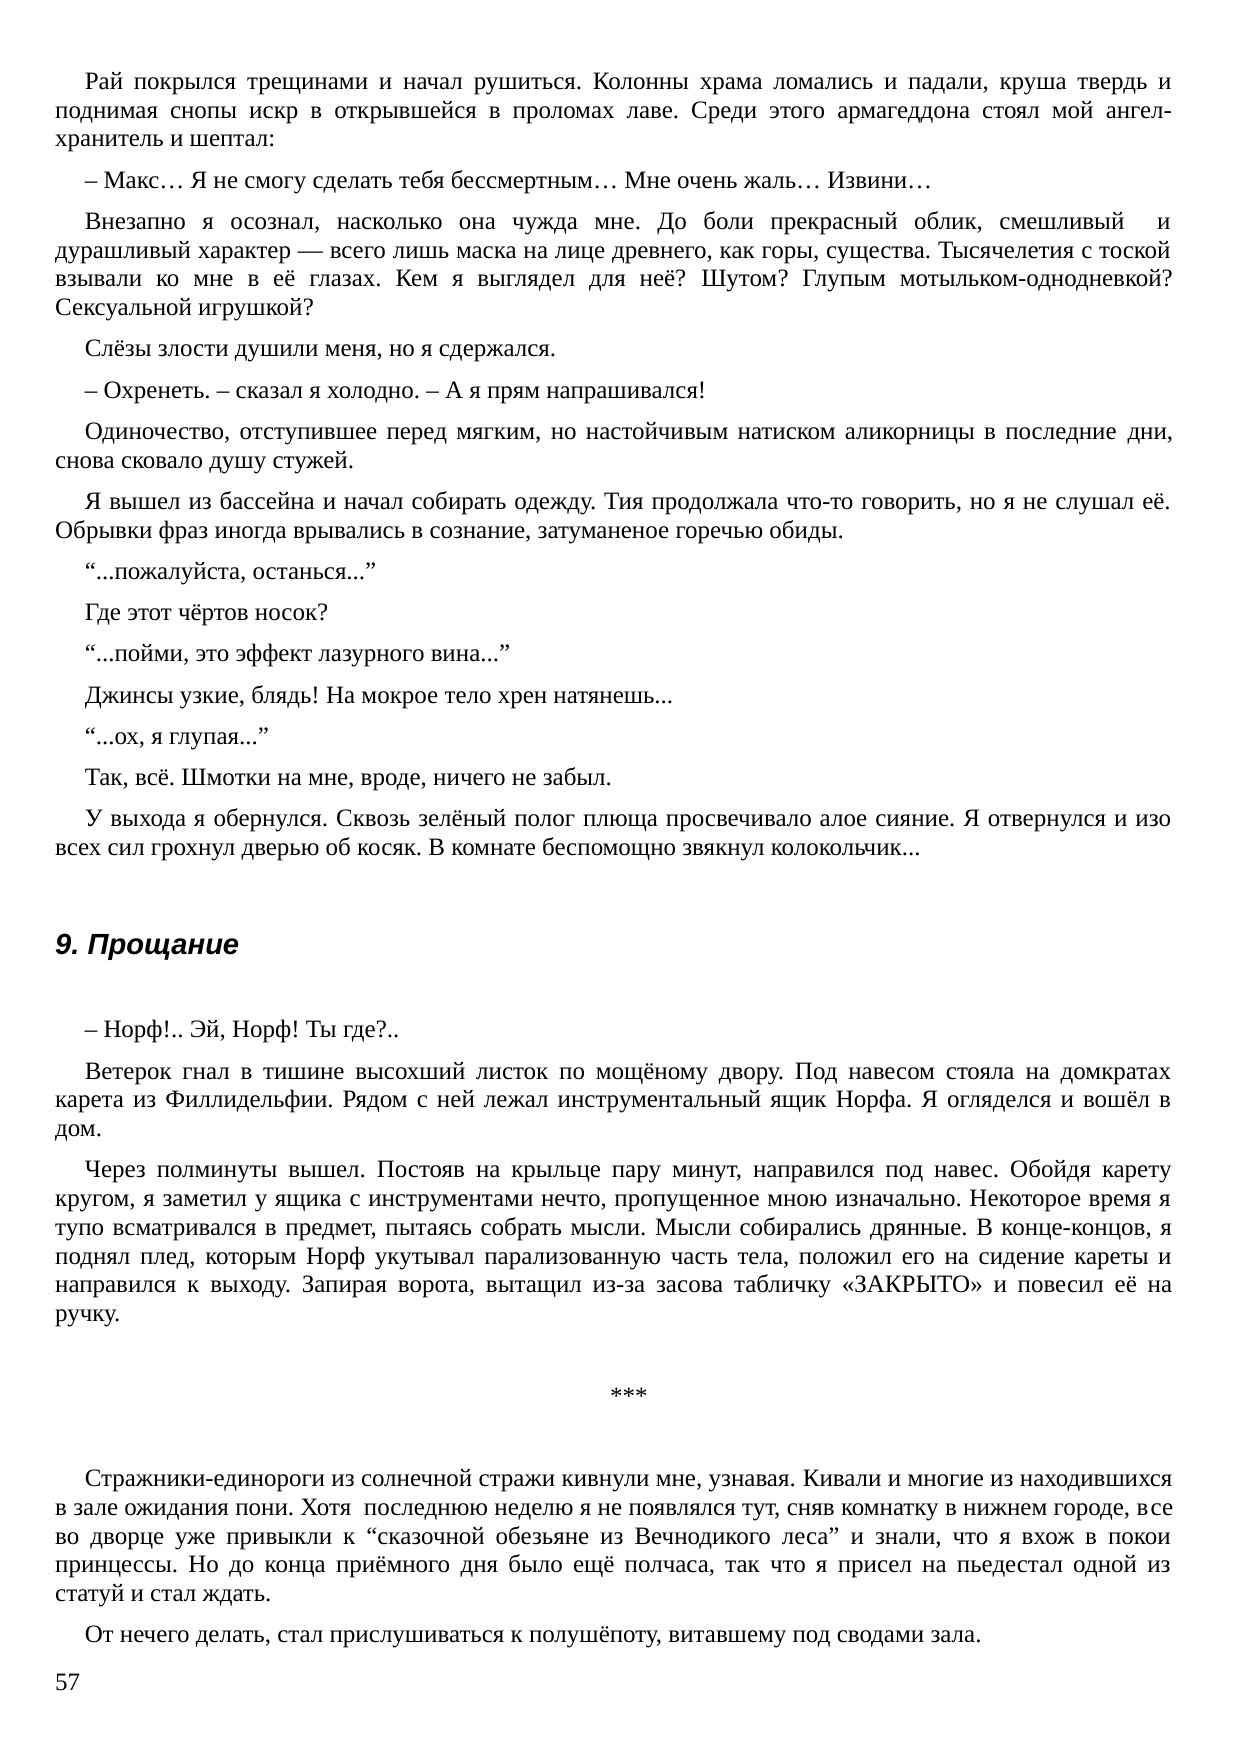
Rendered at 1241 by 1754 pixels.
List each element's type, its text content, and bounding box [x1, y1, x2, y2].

text Ветерок гнал в тишине высохший листок по мощёному двору. Под навесом стояла на домкратах карета из Филлидельфии. Рядом с ней лежал инструментальный ящик Норфа. Я огляделся и вошёл в дом. [55, 1056, 1173, 1142]
text Слёзы злости душили меня, но я сдержался. [55, 333, 1173, 362]
text Где этот чёртов носок? [55, 597, 1173, 626]
text Рай покрылся трещинами и начал рушиться. Колонны храма ломались и падали, круша твердь и поднимая снопы искр в открывшейся в проломах лаве. Среди этого армагеддона стоял мой ангел-хранитель и шептал: [55, 66, 1173, 152]
text Так, всё. Шмотки на мне, вроде, ничего не забыл. [55, 762, 1173, 791]
text “...пойми, это эффект лазурного вина...” [55, 638, 1173, 667]
text “...пожалуйста, останься...” [55, 556, 1173, 585]
text *** [55, 1381, 1173, 1409]
text “...ох, я глупая...” [55, 721, 1173, 750]
text Я вышел из бассейна и начал собирать одежду. Тия продолжала что-то говорить, но я не слушал её. Обрывки фраз иногда врывались в сознание, затуманеное горечью обиды. [55, 486, 1173, 543]
text – Норф!.. Эй, Норф! Ты где?.. [55, 1014, 1173, 1043]
text Стражники-единороги из солнечной стражи кивнули мне, узнавая. Кивали и многие из находившихся в зале ожидания пони. Хотя последнюю неделю я не появлялся тут, сняв комнатку в нижнем городе, все во дворце уже привыкли к “сказочной обезьяне из Вечнодикого леса” и знали, что я вхож в покои принцессы. Но до конца приёмного дня было ещё полчаса, так что я присел на пьедестал одной из статуй и стал ждать. [55, 1463, 1173, 1607]
text – Охренеть. – сказал я холодно. – А я прям напрашивался! [55, 375, 1173, 403]
subtitle 9. Прощание [55, 927, 1173, 961]
text Внезапно я осознал, насколько она чужда мне. До боли прекрасный облик, смешливый и дурашливый характер — всего лишь маска на лице древнего, как горы, существа. Тысячелетия с тоской взывали ко мне в её глазах. Кем я выглядел для неё? Шутом? Глупым мотыльком-однодневкой? Сексуальной игрушкой? [55, 206, 1173, 321]
text – Макс… Я не смогу сделать тебя бессмертным… Мне очень жаль… Извини… [55, 165, 1173, 193]
text Джинсы узкие, блядь! На мокрое тело хрен натянешь... [55, 680, 1173, 708]
text От нечего делать, стал прислушиваться к полушёпоту, витавшему под сводами зала. [55, 1619, 1173, 1648]
text Через полминуты вышел. Постояв на крыльце пару минут, направился под навес. Обойдя карету кругом, я заметил у ящика с инструментами нечто, пропущенное мною изначально. Некоторое время я тупо всматривался в предмет, пытаясь собрать мысли. Мысли собирались дрянные. В конце-концов, я поднял плед, которым Норф укутывал парализованную часть тела, положил его на сидение кареты и направился к выходу. Запирая ворота, вытащил из-за засова табличку «ЗАКРЫТО» и повесил её на ручку. [55, 1154, 1173, 1327]
text Одиночество, отступившее перед мягким, но настойчивым натиском аликорницы в последние дни, снова сковало душу стужей. [55, 416, 1173, 473]
text У выхода я обернулся. Сквозь зелёный полог плюща просвечивало алое сияние. Я отвернулся и изо всех сил грохнул дверью об косяк. В комнате беспомощно звякнул колокольчик... [55, 803, 1173, 861]
